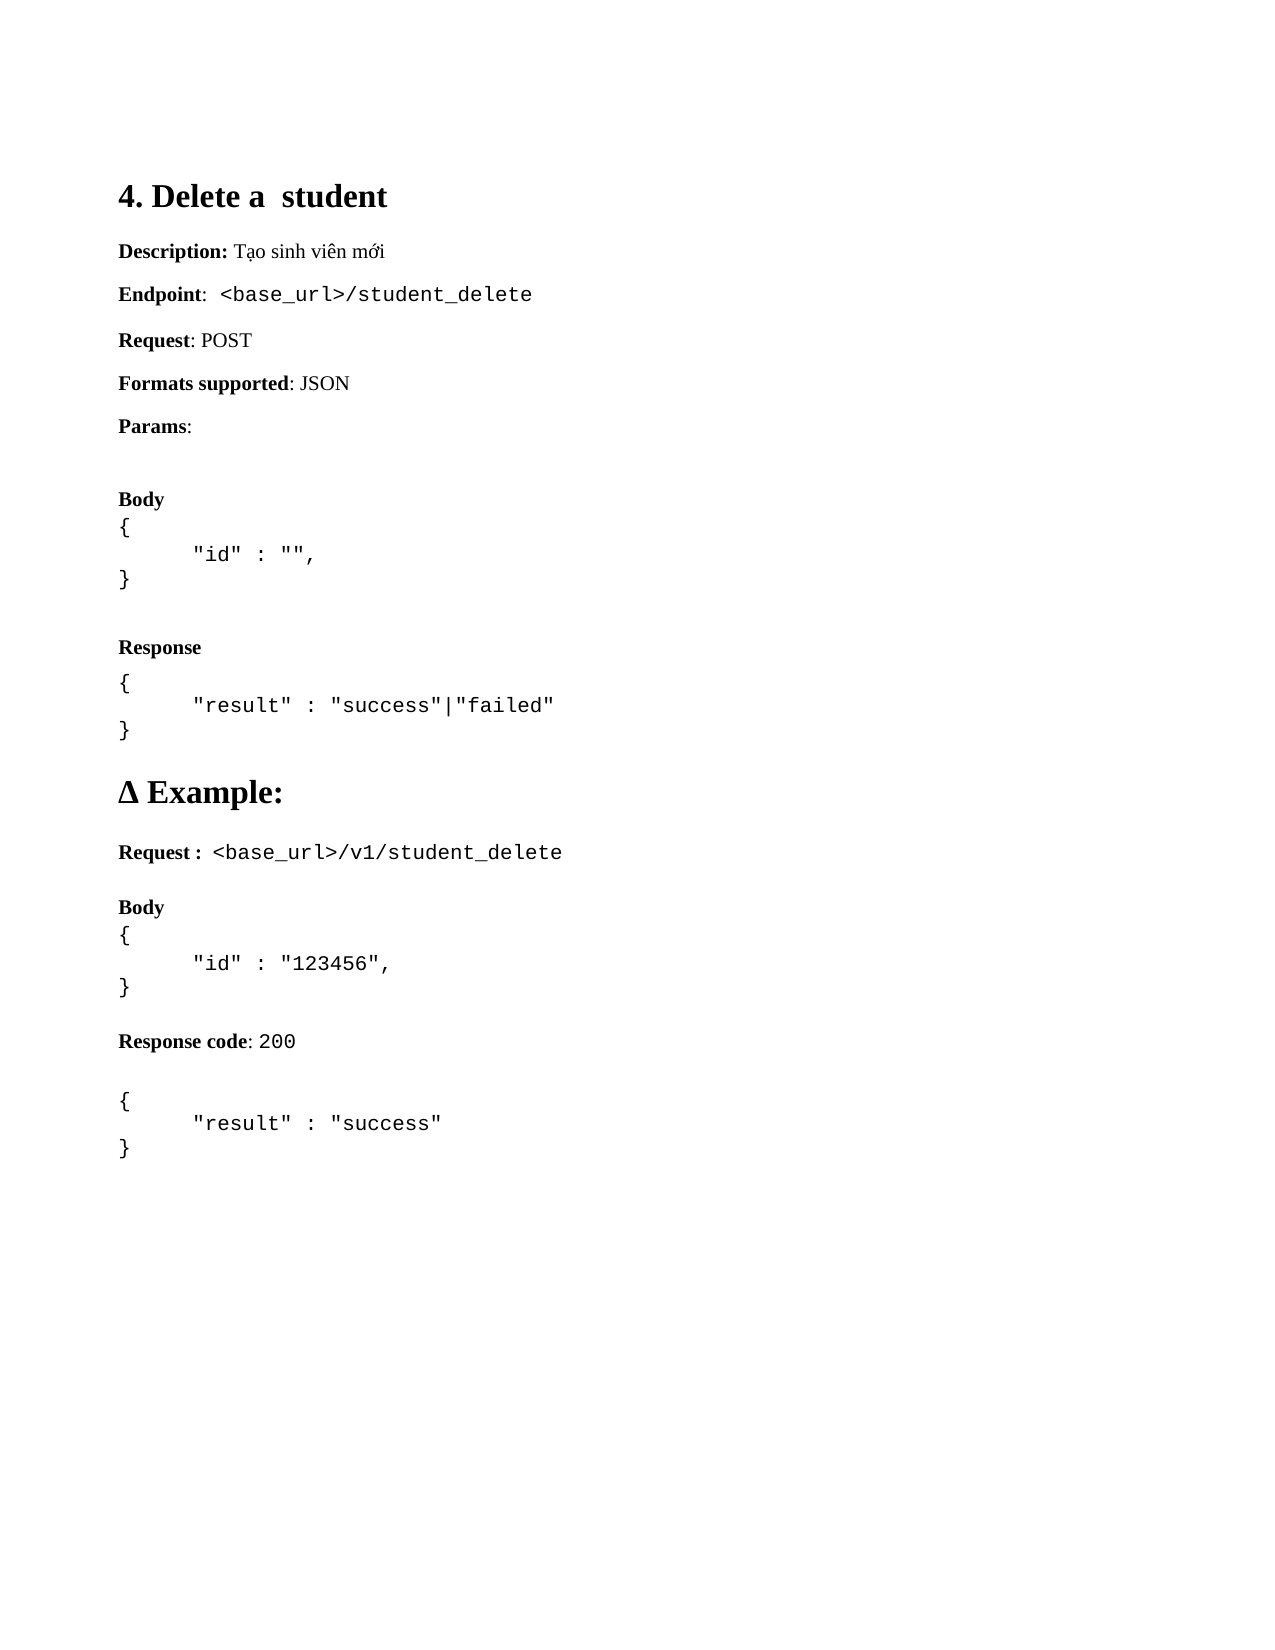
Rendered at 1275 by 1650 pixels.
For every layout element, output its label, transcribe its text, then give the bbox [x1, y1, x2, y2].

subtitle Response code: 200 [118, 1029, 1157, 1055]
text } [118, 568, 1157, 591]
text "id" : "123456", [118, 952, 1157, 976]
text } [118, 719, 1157, 743]
subtitle Body [118, 895, 1157, 919]
text { [118, 672, 1157, 696]
subtitle Formats supported: JSON [118, 371, 1157, 395]
text { [118, 1090, 1157, 1113]
subtitle Endpoint: <base_url>/student_delete [118, 282, 1157, 308]
text } [118, 976, 1157, 1000]
subtitle { [118, 924, 1157, 948]
subtitle Response [118, 635, 1157, 659]
subtitle Description: Tạo sinh viên mới [118, 239, 1157, 263]
text "result" : "success" [118, 1113, 1157, 1137]
text 4. Delete a student [118, 176, 1157, 215]
subtitle Params: [118, 414, 1157, 438]
text "id" : "", [118, 544, 1157, 568]
text } [118, 1137, 1157, 1161]
subtitle { [118, 516, 1157, 539]
subtitle Request: POST [118, 328, 1157, 352]
subtitle Body [118, 487, 1157, 511]
text Request : <base_url>/v1/student_delete [118, 840, 1157, 866]
text "result" : "success"|"failed" [118, 696, 1157, 719]
text ∆ Example: [118, 772, 1157, 811]
